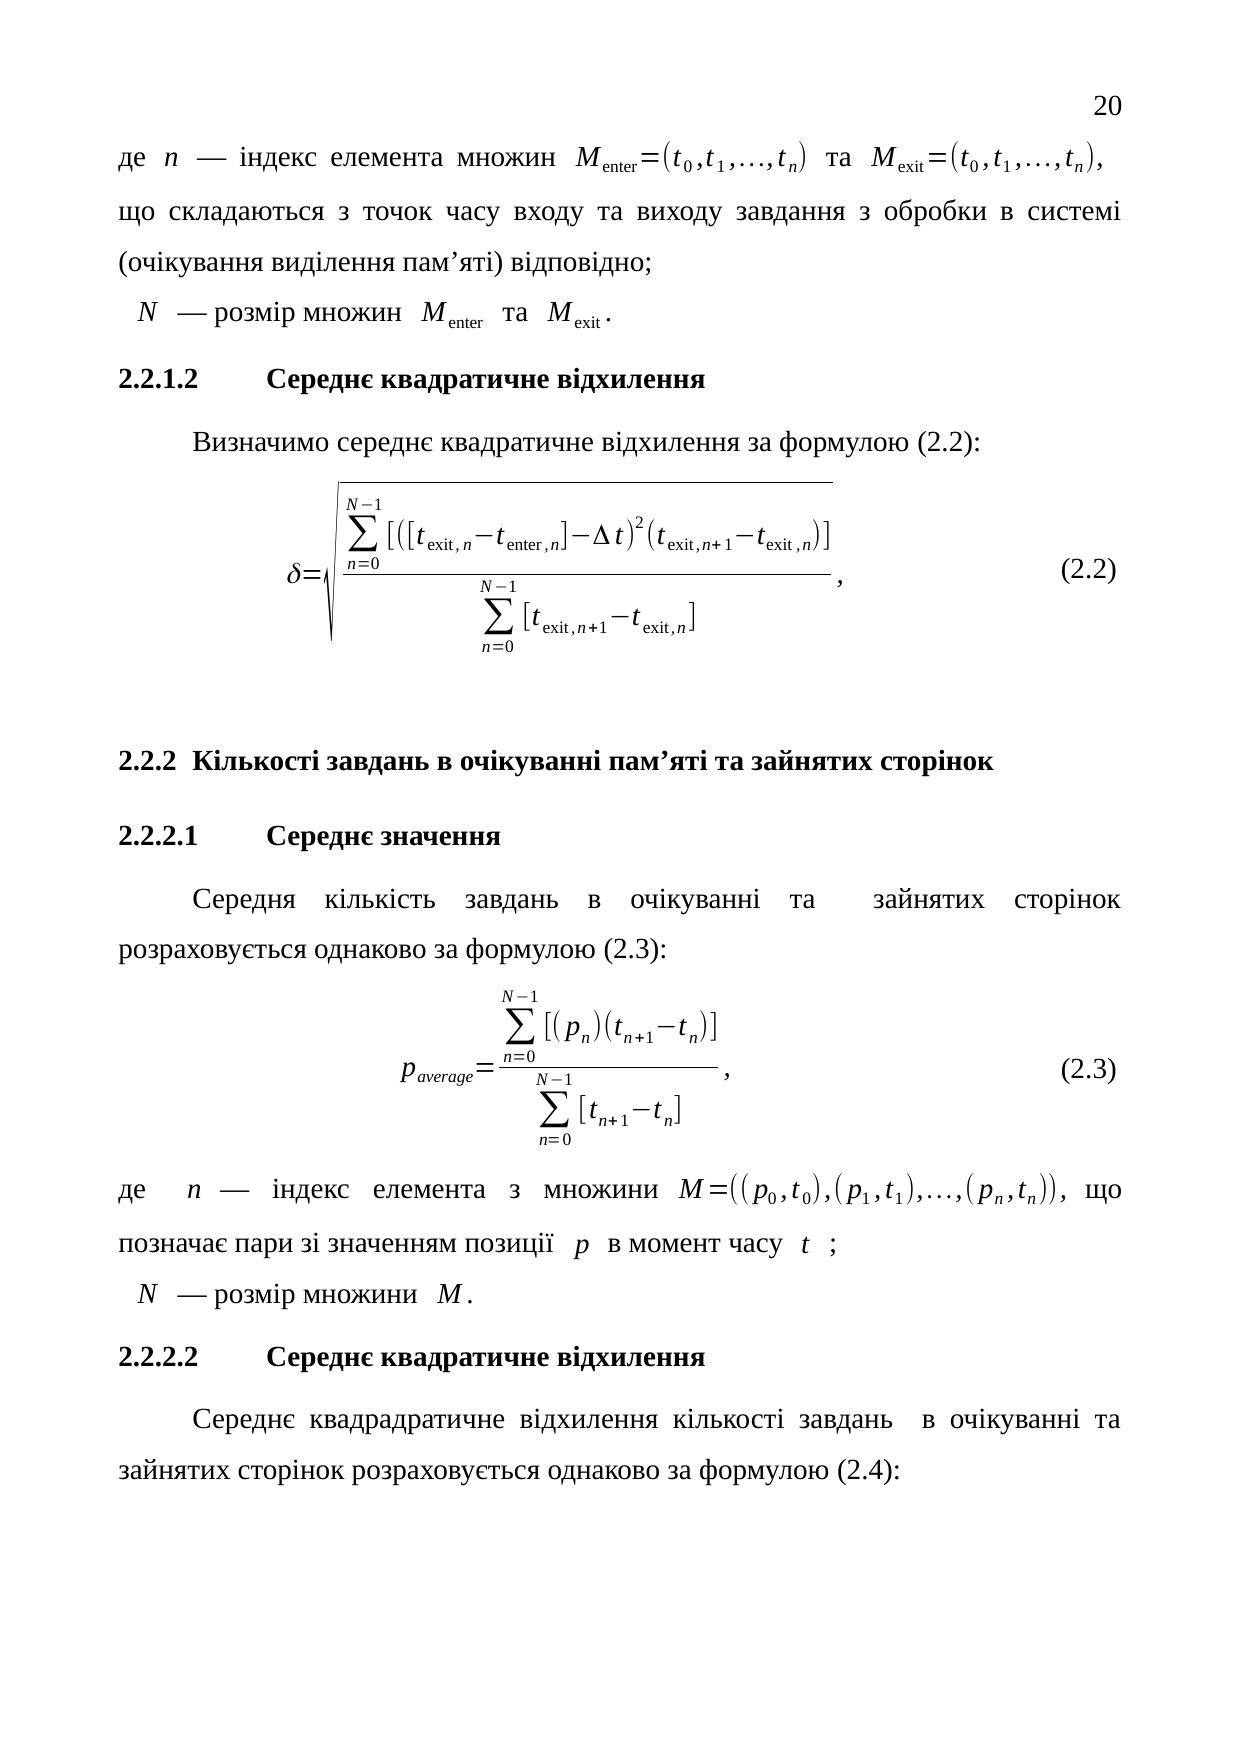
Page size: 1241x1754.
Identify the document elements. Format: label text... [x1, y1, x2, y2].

table_header (2.2) [1010, 474, 1122, 678]
table_header (2.3) [1010, 982, 1122, 1171]
text Середнє квадрадратичне відхилення кількості завдань в очікуванні та зайнятих сторінок розраховується однаково за формулою (2.4): [118, 1402, 1122, 1486]
table_header [118, 474, 1010, 678]
text Середня кількість завдань в очікуванні та зайнятих сторінок розраховується однаково за формулою (2.3): [118, 881, 1122, 965]
subtitle Кількості завдань в очікуванні пам’яті та зайнятих сторінок [118, 743, 1122, 776]
subtitle Середнє квадратичне відхилення [118, 361, 1122, 395]
subtitle Середнє значення [118, 818, 1122, 852]
text — розмір множини [118, 1276, 1122, 1309]
text де— індекс елемента множинтащо складаються з точок часу входу та виходу завдання з обробки в системі (очікування виділення пам’яті) відповідно; [118, 139, 1122, 277]
subtitle Середнє квадратичне відхилення [118, 1339, 1122, 1372]
table_header [118, 982, 1010, 1171]
text — розмір множинта [118, 294, 1122, 332]
text де — індекс елемента з множинищо позначає пари зі значенням позиціїв момент часу; [118, 1171, 1122, 1259]
text Визначимо середнє квадратичне відхилення за формулою (2.2): [118, 424, 1122, 458]
